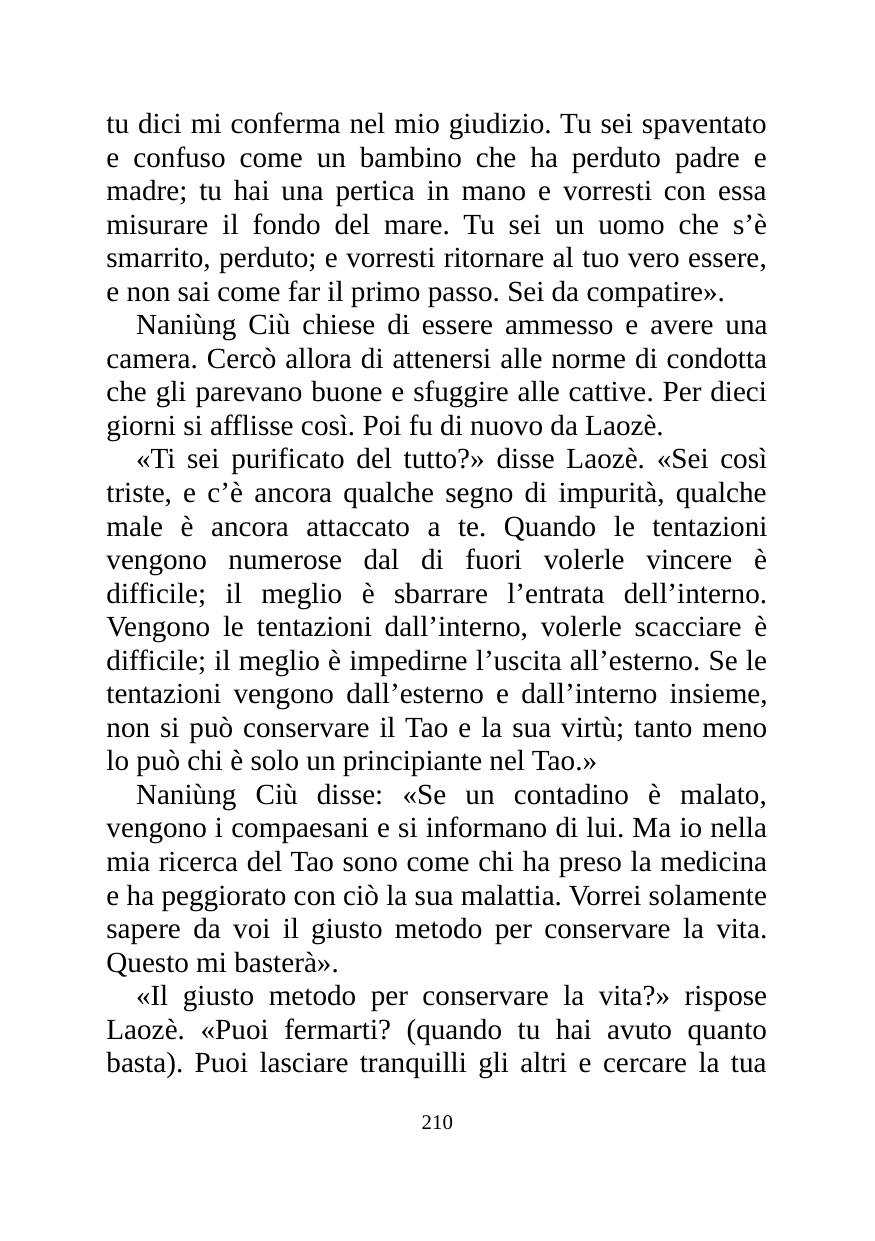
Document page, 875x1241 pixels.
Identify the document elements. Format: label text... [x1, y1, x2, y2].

text «Ti sei purificato del tutto?» disse Laozè. «Sei così triste, e c’è ancora qualche segno di impurità, qualche male è ancora attaccato a te. Quando le tentazioni vengono numerose dal di fuori volerle vincere è difficile; il meglio è sbarrare l’entrata dell’interno. Vengono le tentazioni dall’interno, volerle scacciare è difficile; il meglio è impedirne l’uscita all’esterno. Se le tentazioni vengono dall’esterno e dall’interno insieme, non si può conservare il Tao e la sua virtù; tanto meno lo può chi è solo un principiante nel Tao.» [106, 442, 768, 777]
text Naniùng Ciù disse: «Se un contadino è malato, vengono i compaesani e si informano di lui. Ma io nella mia ricerca del Tao sono come chi ha preso la medicina e ha peggiorato con ciò la sua malattia. Vorrei solamente sapere da voi il giusto metodo per conservare la vita. Questo mi basterà». [106, 777, 768, 978]
text «Il giusto metodo per conservare la vita?» rispose Laozè. «Puoi fermarti? (quando tu hai avuto quanto basta). Puoi lasciare tranquilli gli altri e cercare la tua [106, 978, 768, 1079]
text Naniùng Ciù chiese di essere ammesso e avere una camera. Cercò allora di attenersi alle norme di condotta che gli parevano buone e sfuggire alle cattive. Per dieci giorni si afflisse così. Poi fu di nuovo da Laozè. [106, 307, 768, 442]
text tu dici mi conferma nel mio giudizio. Tu sei spaventato e confuso come un bambino che ha perduto padre e madre; tu hai una pertica in mano e vorresti con essa misurare il fondo del mare. Tu sei un uomo che s’è smarrito, perduto; e vorresti ritornare al tuo vero essere, e non sai come far il primo passo. Sei da compatire». [106, 106, 768, 307]
